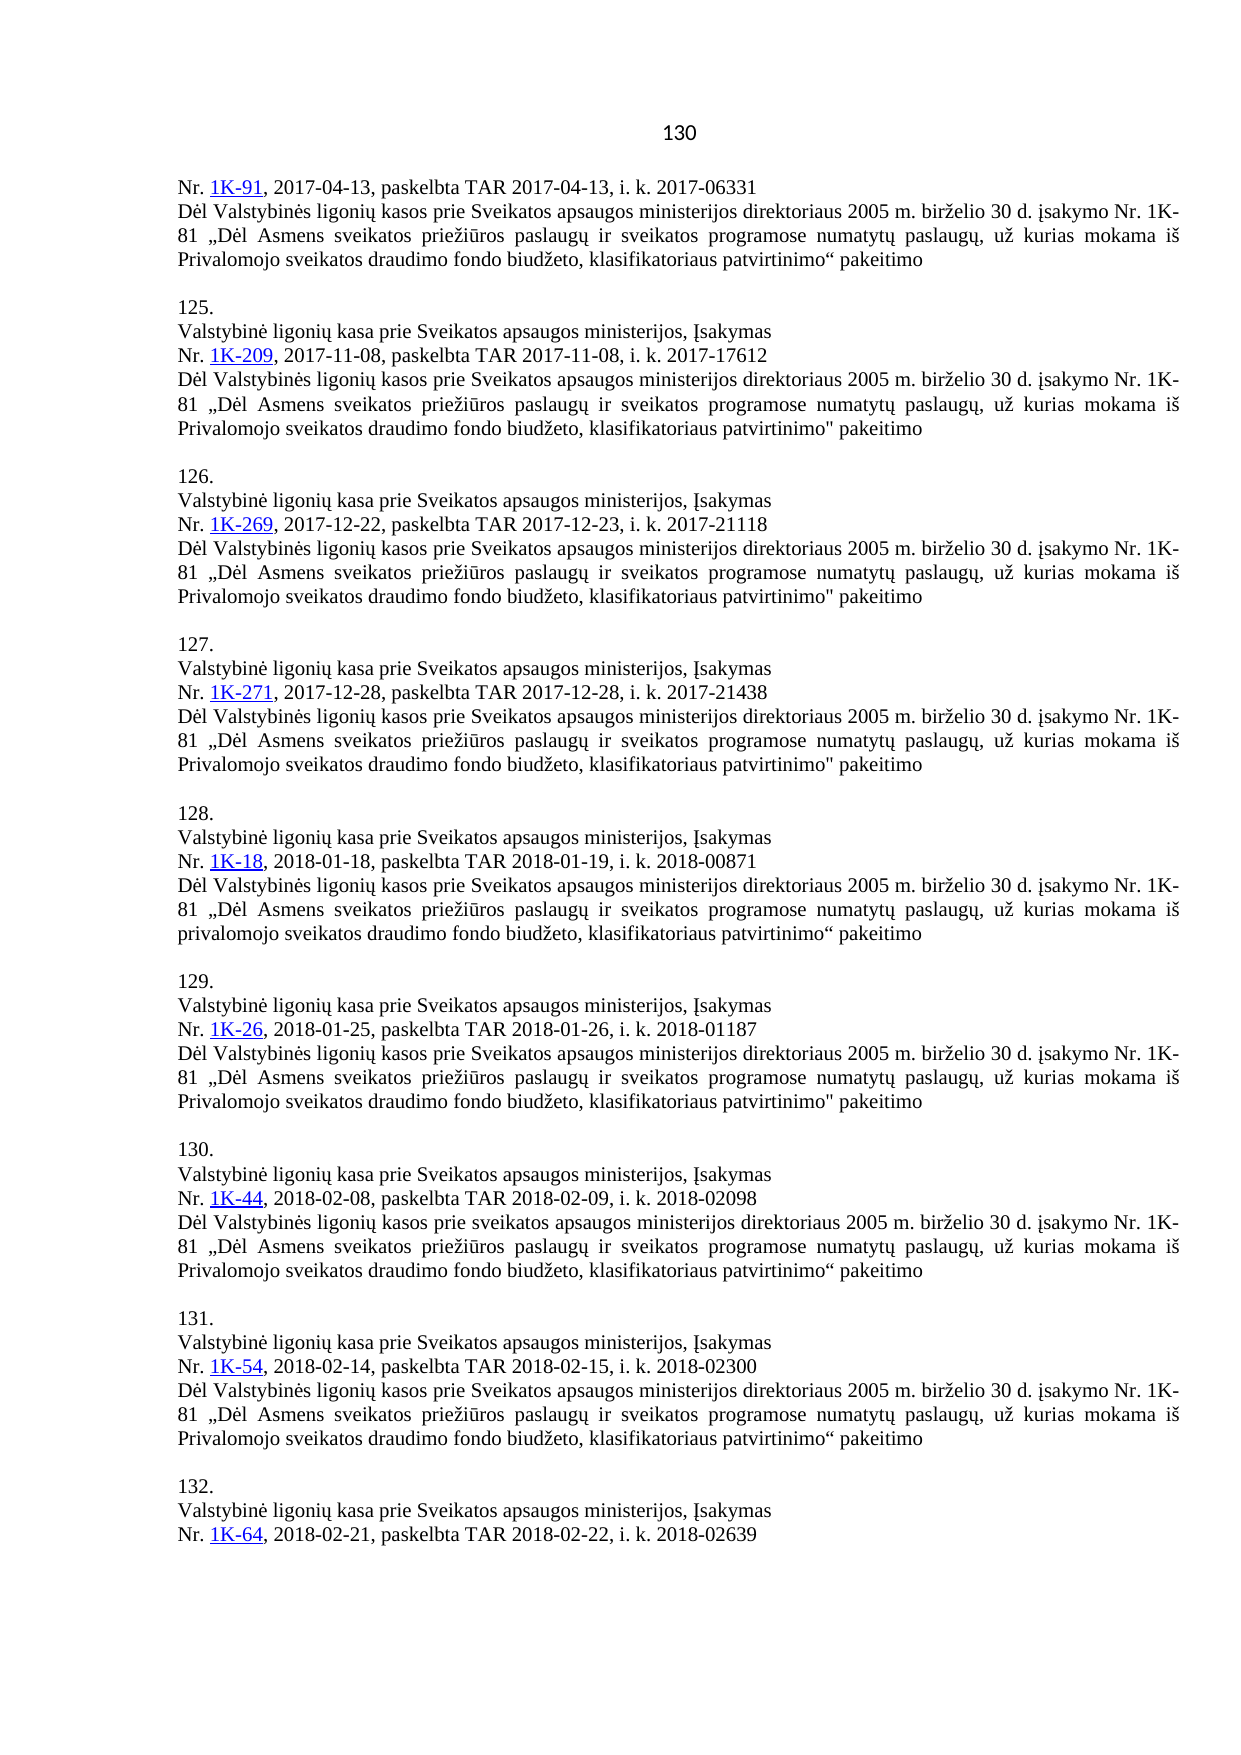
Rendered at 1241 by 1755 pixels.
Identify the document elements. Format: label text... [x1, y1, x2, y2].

text Dėl Valstybinės ligonių kasos prie Sveikatos apsaugos ministerijos direktoriaus 2005 m. birželio 30 d. įsakymo Nr. 1K-81 „Dėl Asmens sveikatos priežiūros paslaugų ir sveikatos programose numatytų paslaugų, už kurias mokama iš Privalomojo sveikatos draudimo fondo biudžeto, klasifikatoriaus patvirtinimo" pakeitimo [177, 367, 1181, 439]
text Nr. 1K-91, 2017-04-13, paskelbta TAR 2017-04-13, i. k. 2017-06331 [177, 175, 1181, 199]
text Dėl Valstybinės ligonių kasos prie sveikatos apsaugos ministerijos direktoriaus 2005 m. birželio 30 d. įsakymo Nr. 1K-81 „Dėl Asmens sveikatos priežiūros paslaugų ir sveikatos programose numatytų paslaugų, už kurias mokama iš Privalomojo sveikatos draudimo fondo biudžeto, klasifikatoriaus patvirtinimo“ pakeitimo [177, 1209, 1181, 1282]
text 131. [177, 1306, 1181, 1330]
text 129. [177, 969, 1181, 993]
text Nr. 1K-269, 2017-12-22, paskelbta TAR 2017-12-23, i. k. 2017-21118 [177, 512, 1181, 536]
text 132. [177, 1474, 1181, 1498]
text 127. [177, 632, 1181, 656]
text 126. [177, 464, 1181, 488]
text 128. [177, 801, 1181, 824]
text Nr. 1K-54, 2018-02-14, paskelbta TAR 2018-02-15, i. k. 2018-02300 [177, 1354, 1181, 1378]
text Valstybinė ligonių kasa prie Sveikatos apsaugos ministerijos, Įsakymas [177, 1330, 1181, 1354]
text Nr. 1K-271, 2017-12-28, paskelbta TAR 2017-12-28, i. k. 2017-21438 [177, 680, 1181, 704]
text Dėl Valstybinės ligonių kasos prie Sveikatos apsaugos ministerijos direktoriaus 2005 m. birželio 30 d. įsakymo Nr. 1K-81 „Dėl Asmens sveikatos priežiūros paslaugų ir sveikatos programose numatytų paslaugų, už kurias mokama iš Privalomojo sveikatos draudimo fondo biudžeto, klasifikatoriaus patvirtinimo" pakeitimo [177, 1041, 1181, 1113]
text Nr. 1K-64, 2018-02-21, paskelbta TAR 2018-02-22, i. k. 2018-02639 [177, 1522, 1181, 1546]
text Nr. 1K-44, 2018-02-08, paskelbta TAR 2018-02-09, i. k. 2018-02098 [177, 1186, 1181, 1209]
text Nr. 1K-26, 2018-01-25, paskelbta TAR 2018-01-26, i. k. 2018-01187 [177, 1017, 1181, 1041]
text Valstybinė ligonių kasa prie Sveikatos apsaugos ministerijos, Įsakymas [177, 1498, 1181, 1522]
text Valstybinė ligonių kasa prie Sveikatos apsaugos ministerijos, Įsakymas [177, 319, 1181, 343]
text Valstybinė ligonių kasa prie Sveikatos apsaugos ministerijos, Įsakymas [177, 993, 1181, 1017]
text Dėl Valstybinės ligonių kasos prie Sveikatos apsaugos ministerijos direktoriaus 2005 m. birželio 30 d. įsakymo Nr. 1K-81 „Dėl Asmens sveikatos priežiūros paslaugų ir sveikatos programose numatytų paslaugų, už kurias mokama iš Privalomojo sveikatos draudimo fondo biudžeto, klasifikatoriaus patvirtinimo“ pakeitimo [177, 1378, 1181, 1450]
text Nr. 1K-18, 2018-01-18, paskelbta TAR 2018-01-19, i. k. 2018-00871 [177, 849, 1181, 873]
text Dėl Valstybinės ligonių kasos prie Sveikatos apsaugos ministerijos direktoriaus 2005 m. birželio 30 d. įsakymo Nr. 1K-81 „Dėl Asmens sveikatos priežiūros paslaugų ir sveikatos programose numatytų paslaugų, už kurias mokama iš Privalomojo sveikatos draudimo fondo biudžeto, klasifikatoriaus patvirtinimo" pakeitimo [177, 536, 1181, 608]
text Nr. 1K-209, 2017-11-08, paskelbta TAR 2017-11-08, i. k. 2017-17612 [177, 343, 1181, 367]
text Valstybinė ligonių kasa prie Sveikatos apsaugos ministerijos, Įsakymas [177, 656, 1181, 680]
text Valstybinė ligonių kasa prie Sveikatos apsaugos ministerijos, Įsakymas [177, 824, 1181, 849]
text Dėl Valstybinės ligonių kasos prie Sveikatos apsaugos ministerijos direktoriaus 2005 m. birželio 30 d. įsakymo Nr. 1K-81 „Dėl Asmens sveikatos priežiūros paslaugų ir sveikatos programose numatytų paslaugų, už kurias mokama iš privalomojo sveikatos draudimo fondo biudžeto, klasifikatoriaus patvirtinimo“ pakeitimo [177, 873, 1181, 945]
text Valstybinė ligonių kasa prie Sveikatos apsaugos ministerijos, Įsakymas [177, 1161, 1181, 1186]
text 125. [177, 295, 1181, 319]
text 130. [177, 1137, 1181, 1161]
text Valstybinė ligonių kasa prie Sveikatos apsaugos ministerijos, Įsakymas [177, 488, 1181, 512]
text Dėl Valstybinės ligonių kasos prie Sveikatos apsaugos ministerijos direktoriaus 2005 m. birželio 30 d. įsakymo Nr. 1K-81 „Dėl Asmens sveikatos priežiūros paslaugų ir sveikatos programose numatytų paslaugų, už kurias mokama iš Privalomojo sveikatos draudimo fondo biudžeto, klasifikatoriaus patvirtinimo" pakeitimo [177, 704, 1181, 776]
text Dėl Valstybinės ligonių kasos prie Sveikatos apsaugos ministerijos direktoriaus 2005 m. birželio 30 d. įsakymo Nr. 1K-81 „Dėl Asmens sveikatos priežiūros paslaugų ir sveikatos programose numatytų paslaugų, už kurias mokama iš Privalomojo sveikatos draudimo fondo biudžeto, klasifikatoriaus patvirtinimo“ pakeitimo [177, 199, 1181, 271]
